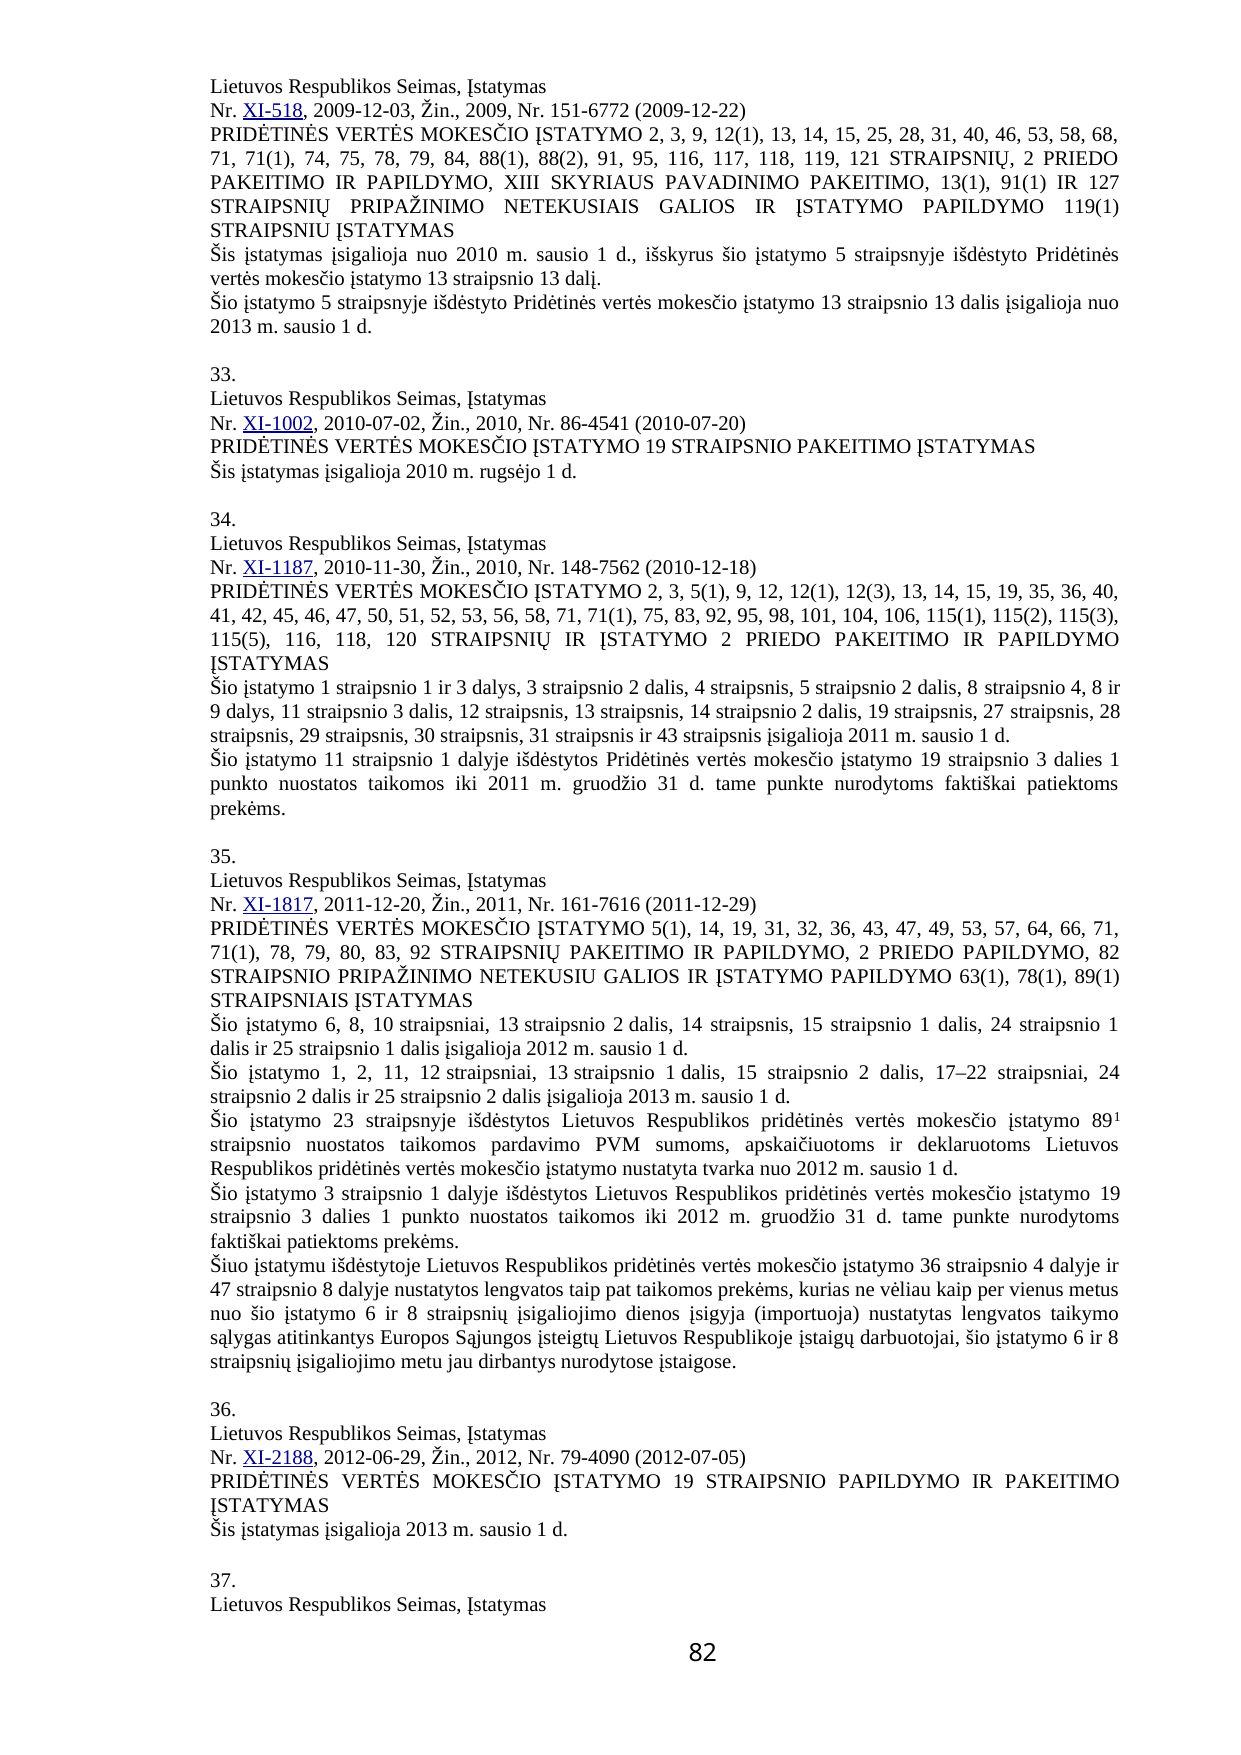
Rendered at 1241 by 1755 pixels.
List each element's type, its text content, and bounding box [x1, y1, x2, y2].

text Šio įstatymo 5 straipsnyje išdėstyto Pridėtinės vertės mokesčio įstatymo 13 straipsnio 13 dalis įsigalioja nuo 2013 m. sausio 1 d. [210, 290, 1120, 338]
text PRIDĖTINĖS VERTĖS MOKESČIO ĮSTATYMO 2, 3, 5(1), 9, 12, 12(1), 12(3), 13, 14, 15, 19, 35, 36, 40, 41, 42, 45, 46, 47, 50, 51, 52, 53, 56, 58, 71, 71(1), 75, 83, 92, 95, 98, 101, 104, 106, 115(1), 115(2), 115(3), 115(5), 116, 118, 120 STRAIPSNIŲ IR ĮSTATYMO 2 PRIEDO PAKEITIMO IR PAPILDYMO ĮSTATYMAS [210, 579, 1120, 675]
text Nr. XI-1187, 2010-11-30, Žin., 2010, Nr. 148-7562 (2010-12-18) [210, 555, 1120, 579]
text Nr. XI-518, 2009-12-03, Žin., 2009, Nr. 151-6772 (2009-12-22) [210, 98, 1120, 122]
text Šis įstatymas įsigalioja 2013 m. sausio 1 d. [210, 1517, 1120, 1541]
text Šio įstatymo 1 straipsnio 1 ir 3 dalys, 3 straipsnio 2 dalis, 4 straipsnis, 5 straipsnio 2 dalis, 8 straipsnio 4, 8 ir 9 dalys, 11 straipsnio 3 dalis, 12 straipsnis, 13 straipsnis, 14 straipsnio 2 dalis, 19 straipsnis, 27 straipsnis, 28 straipsnis, 29 straipsnis, 30 straipsnis, 31 straipsnis ir 43 straipsnis įsigalioja 2011 m. sausio 1 d. [210, 675, 1120, 747]
text Šiuo įstatymu išdėstytoje Lietuvos Respublikos pridėtinės vertės mokesčio įstatymo 36 straipsnio 4 dalyje ir 47 straipsnio 8 dalyje nustatytos lengvatos taip pat taikomos prekėms, kurias ne vėliau kaip per vienus metus nuo šio įstatymo 6 ir 8 straipsnių įsigaliojimo dienos įsigyja (importuoja) nustatytas lengvatos taikymo sąlygas atitinkantys Europos Sąjungos įsteigtų Lietuvos Respublikoje įstaigų darbuotojai, šio įstatymo 6 ir 8 straipsnių įsigaliojimo metu jau dirbantys nurodytose įstaigose. [210, 1253, 1120, 1373]
text Šis įstatymas įsigalioja 2010 m. rugsėjo 1 d. [210, 458, 1120, 483]
text Šio įstatymo 23 straipsnyje išdėstytos Lietuvos Respublikos pridėtinės vertės mokesčio įstatymo 891 straipsnio nuostatos taikomos pardavimo PVM sumoms, apskaičiuotoms ir deklaruotoms Lietuvos Respublikos pridėtinės vertės mokesčio įstatymo nustatyta tvarka nuo 2012 m. sausio 1 d. [210, 1108, 1120, 1180]
text Nr. XI-2188, 2012-06-29, Žin., 2012, Nr. 79-4090 (2012-07-05) [210, 1445, 1120, 1469]
text 35. [210, 843, 1120, 868]
text Šis įstatymas įsigalioja nuo 2010 m. sausio 1 d., išskyrus šio įstatymo 5 straipsnyje išdėstyto Pridėtinės vertės mokesčio įstatymo 13 straipsnio 13 dalį. [210, 242, 1120, 290]
text 33. [210, 362, 1120, 386]
text Lietuvos Respublikos Seimas, Įstatymas [210, 868, 1120, 892]
text Nr. XI-1002, 2010-07-02, Žin., 2010, Nr. 86-4541 (2010-07-20) [210, 410, 1120, 434]
text Šio įstatymo 6, 8, 10 straipsniai, 13 straipsnio 2 dalis, 14 straipsnis, 15 straipsnio 1 dalis, 24 straipsnio 1 dalis ir 25 straipsnio 1 dalis įsigalioja 2012 m. sausio 1 d. [210, 1012, 1120, 1060]
text Lietuvos Respublikos Seimas, Įstatymas [210, 73, 1120, 98]
text Nr. XI-1817, 2011-12-20, Žin., 2011, Nr. 161-7616 (2011-12-29) [210, 892, 1120, 916]
text PRIDĖTINĖS VERTĖS MOKESČIO ĮSTATYMO 2, 3, 9, 12(1), 13, 14, 15, 25, 28, 31, 40, 46, 53, 58, 68, 71, 71(1), 74, 75, 78, 79, 84, 88(1), 88(2), 91, 95, 116, 117, 118, 119, 121 STRAIPSNIŲ, 2 PRIEDO PAKEITIMO IR PAPILDYMO, XIII SKYRIAUS PAVADINIMO PAKEITIMO, 13(1), 91(1) IR 127 STRAIPSNIŲ PRIPAŽINIMO NETEKUSIAIS GALIOS IR ĮSTATYMO PAPILDYMO 119(1) STRAIPSNIU ĮSTATYMAS [210, 122, 1120, 242]
text Šio įstatymo 11 straipsnio 1 dalyje išdėstytos Pridėtinės vertės mokesčio įstatymo 19 straipsnio 3 dalies 1 punkto nuostatos taikomos iki 2011 m. gruodžio 31 d. tame punkte nurodytoms faktiškai patiektoms prekėms. [210, 747, 1120, 819]
text Lietuvos Respublikos Seimas, Įstatymas [210, 1421, 1120, 1445]
text Šio įstatymo 3 straipsnio 1 dalyje išdėstytos Lietuvos Respublikos pridėtinės vertės mokesčio įstatymo 19 straipsnio 3 dalies 1 punkto nuostatos taikomos iki 2012 m. gruodžio 31 d. tame punkte nurodytoms faktiškai patiektoms prekėms. [210, 1180, 1120, 1253]
text Lietuvos Respublikos Seimas, Įstatymas [210, 531, 1120, 555]
text 34. [210, 507, 1120, 531]
text PRIDĖTINĖS VERTĖS MOKESČIO ĮSTATYMO 5(1), 14, 19, 31, 32, 36, 43, 47, 49, 53, 57, 64, 66, 71, 71(1), 78, 79, 80, 83, 92 STRAIPSNIŲ PAKEITIMO IR PAPILDYMO, 2 PRIEDO PAPILDYMO, 82 STRAIPSNIO PRIPAŽINIMO NETEKUSIU GALIOS IR ĮSTATYMO PAPILDYMO 63(1), 78(1), 89(1) STRAIPSNIAIS ĮSTATYMAS [210, 916, 1120, 1012]
text Lietuvos Respublikos Seimas, Įstatymas [210, 386, 1120, 410]
text Lietuvos Respublikos Seimas, Įstatymas [210, 1592, 1120, 1616]
text PRIDĖTINĖS VERTĖS MOKESČIO ĮSTATYMO 19 STRAIPSNIO PAKEITIMO ĮSTATYMAS [210, 434, 1120, 458]
text Šio įstatymo 1, 2, 11, 12 straipsniai, 13 straipsnio 1 dalis, 15 straipsnio 2 dalis, 17–22 straipsniai, 24 straipsnio 2 dalis ir 25 straipsnio 2 dalis įsigalioja 2013 m. sausio 1 d. [210, 1060, 1120, 1108]
text 37. [210, 1568, 1120, 1592]
text PRIDĖTINĖS VERTĖS MOKESČIO ĮSTATYMO 19 STRAIPSNIO PAPILDYMO IR PAKEITIMO ĮSTATYMAS [210, 1469, 1120, 1517]
text 36. [210, 1397, 1120, 1421]
